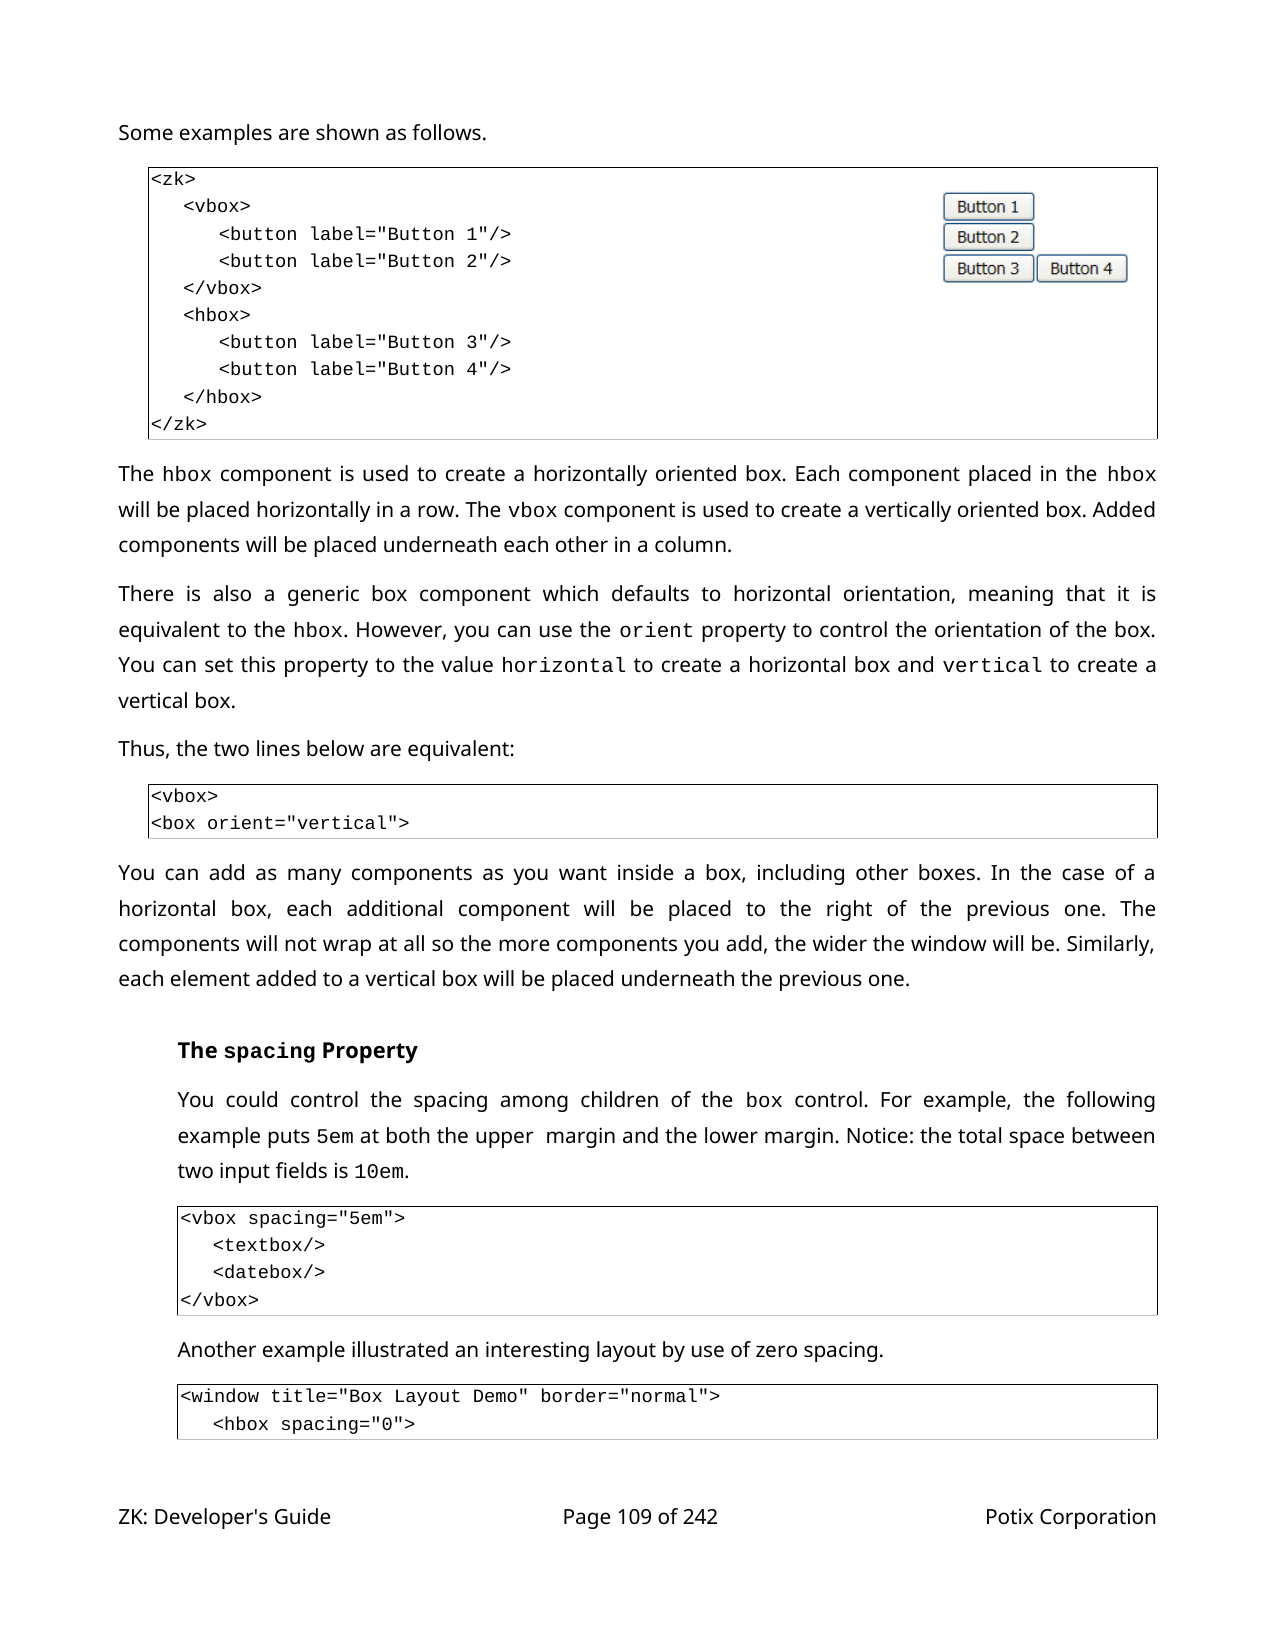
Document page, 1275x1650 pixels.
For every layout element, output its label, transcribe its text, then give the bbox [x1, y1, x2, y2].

text <button label="Button 1"/> [149, 221, 939, 246]
text <textbox/> [178, 1233, 1157, 1257]
subtitle The spacing Property [177, 1035, 1157, 1065]
text You could control the spacing among children of the box control. For example, the following example puts 5em at both the upper margin and the lower margin. Notice: the total space between two input fields is 10em. [177, 1086, 1157, 1185]
text <hbox> [149, 303, 1157, 327]
text <vbox spacing="5em"> [178, 1207, 1157, 1230]
text <box orient="vertical"> [149, 811, 1157, 838]
text <vbox> [149, 785, 1157, 808]
text <button label="Button 3"/> [149, 330, 1157, 354]
text <hbox spacing="0"> [178, 1411, 1157, 1439]
picture [939, 187, 1131, 285]
text There is also a generic box component which defaults to horizontal orientation, meaning that it is equivalent to the hbox. However, you can use the orient property to control the orientation of the box. You can set this property to the value horizontal to create a horizontal box and vertical to create a vertical box. [118, 579, 1157, 714]
text You can add as many components as you want inside a box, including other boxes. In the case of a horizontal box, each additional component will be placed to the right of the previous one. The components will not wrap at all so the more components you add, the wider the window will be. Similarly, each element added to a vertical box will be placed underneath the previous one. [118, 858, 1157, 992]
text <button label="Button 2"/> [149, 248, 939, 273]
text </hbox> [149, 384, 1157, 409]
text <window title="Box Layout Demo" border="normal"> [178, 1385, 1157, 1408]
text </zk> [149, 412, 1157, 439]
text <button label="Button 4"/> [149, 357, 1157, 382]
text <datebox/> [178, 1260, 1157, 1284]
text The hbox component is used to create a horizontally oriented box. Each component placed in the hbox will be placed horizontally in a row. The vbox component is used to create a vertically oriented box. Added components will be placed underneath each other in a column. [118, 459, 1157, 559]
text [1131, 194, 1157, 218]
text <vbox> [149, 194, 939, 218]
text </vbox> [178, 1287, 1157, 1315]
text Another example illustrated an interesting layout by use of zero spacing. [177, 1335, 1157, 1363]
text [1131, 248, 1157, 273]
text <zk> [149, 168, 1157, 191]
text Some examples are shown as follows. [118, 118, 1157, 146]
text [1131, 221, 1157, 246]
text </vbox> [149, 276, 1157, 300]
text Thus, the two lines below are equivalent: [118, 734, 1157, 763]
